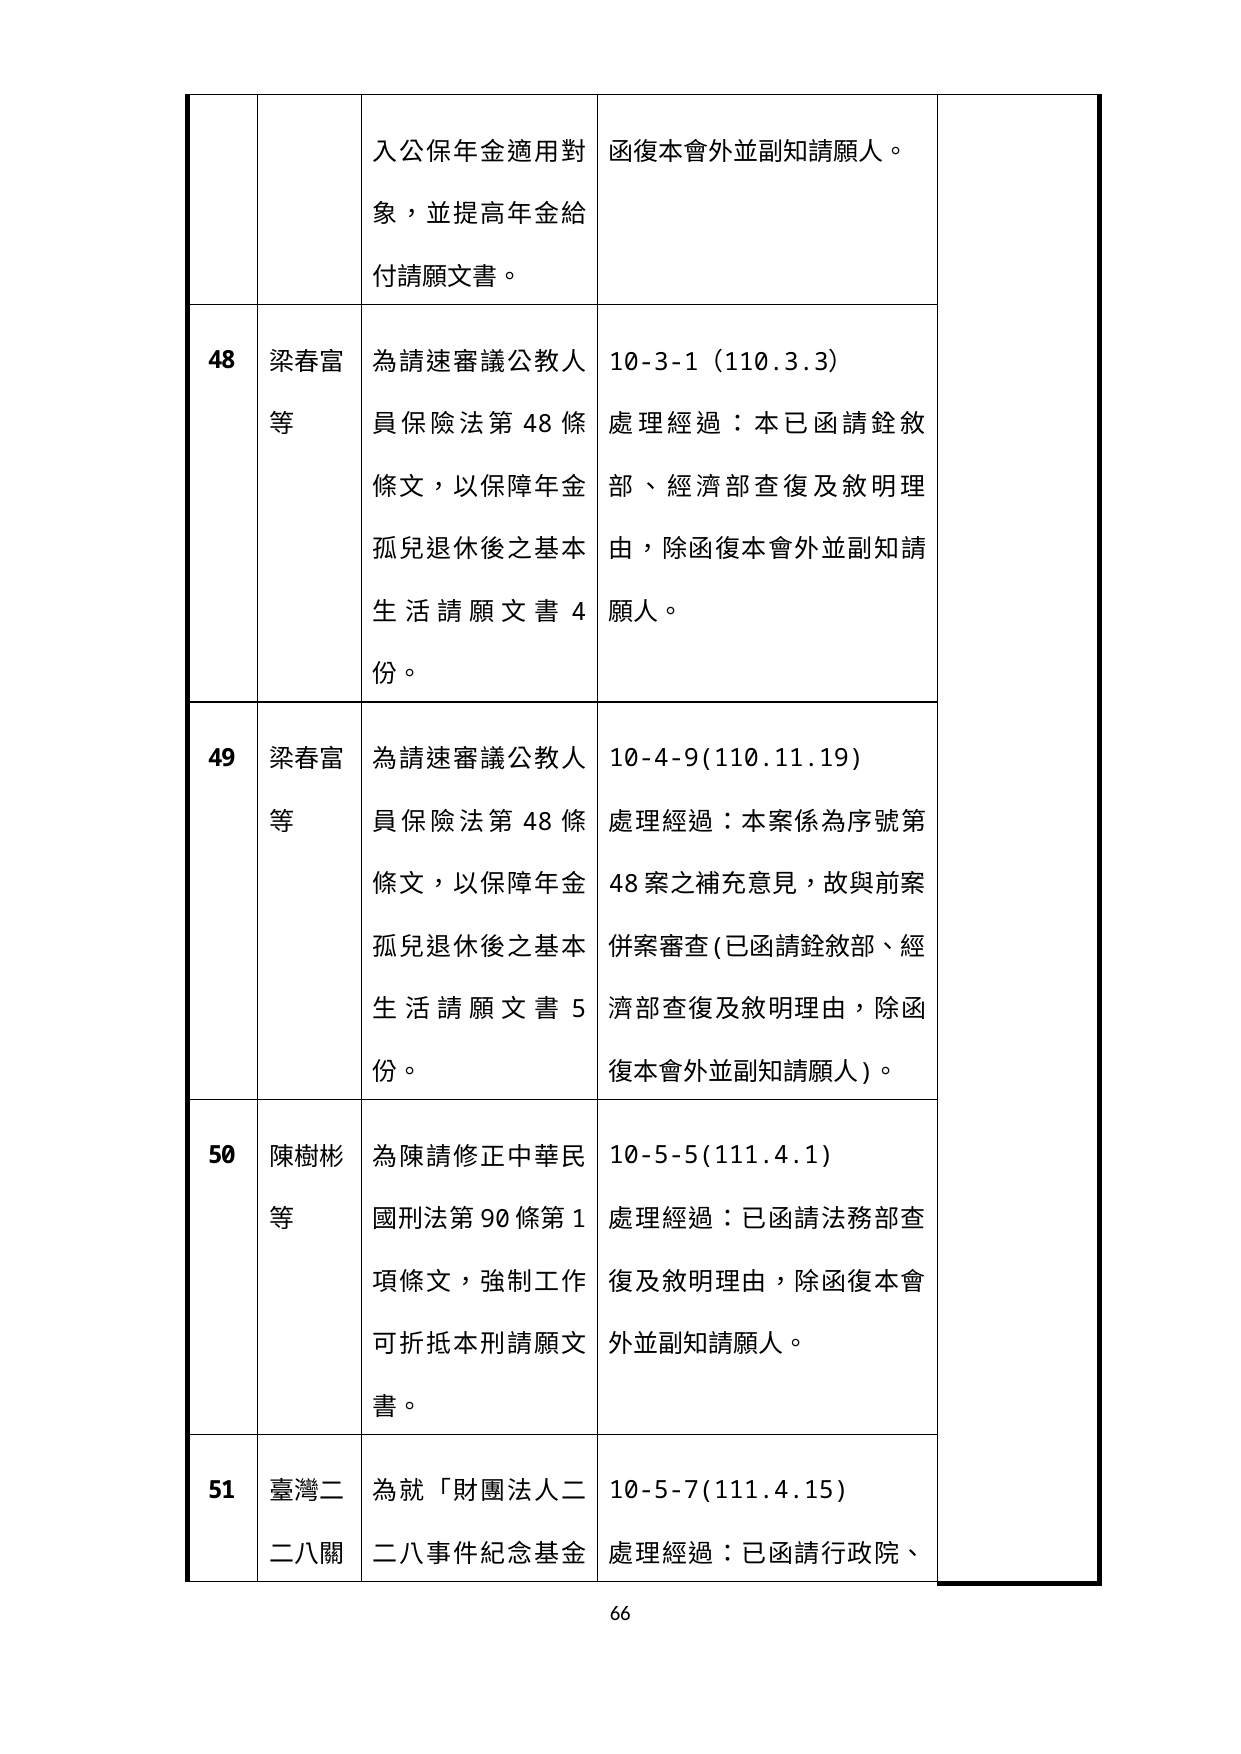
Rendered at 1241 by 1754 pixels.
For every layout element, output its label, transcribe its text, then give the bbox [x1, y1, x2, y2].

table_cell 10-5-5(111.4.1) 處理經過：已函請法務部查復及敘明理由，除函復本會外並副知請願人。 [598, 1100, 937, 1434]
table_cell 10-4-9(110.11.19) 處理經過：本案係為序號第48案之補充意見，故與前案併案審查(已函請銓敘部、經濟部查復及敘明理由，除函復本會外並副知請願人)。 [598, 703, 937, 1099]
table_cell 48 [190, 305, 257, 701]
table_cell 為請速審議公教人員保險法第48條條文，以保障年金孤兒退休後之基本生活請願文書5份。 [362, 703, 597, 1099]
table_cell 梁春富等 [258, 305, 361, 701]
table_cell 梁春富等 [258, 703, 361, 1099]
table_cell 陳樹彬等 [258, 1100, 361, 1434]
table_cell [938, 95, 1097, 1581]
table_cell 10-3-1（110.3.3） 處理經過：本已函請銓敘部、經濟部查復及敘明理由，除函復本會外並副知請願人。 [598, 305, 937, 701]
table_cell 為請速審議公教人員保險法第48條條文，以保障年金孤兒退休後之基本生活請願文書4份。 [362, 305, 597, 701]
table_cell 10-5-7(111.4.15) 處理經過：已函請行政院、 [598, 1435, 937, 1581]
table_cell [190, 95, 257, 304]
table_cell [258, 95, 361, 304]
table_cell 臺灣二二八關 [258, 1435, 361, 1581]
table_cell 為陳請修正中華民國刑法第90條第1項條文，強制工作可折抵本刑請願文書。 [362, 1100, 597, 1434]
table_cell 入公保年金適用對象，並提高年金給付請願文書。 [362, 95, 597, 304]
table_cell 49 [190, 703, 257, 1099]
table_cell 為就「財團法人二二八事件紀念基金 [362, 1435, 597, 1581]
table_cell 50 [190, 1100, 257, 1434]
table_cell 51 [190, 1435, 257, 1581]
table_cell 函復本會外並副知請願人。 [598, 95, 937, 304]
